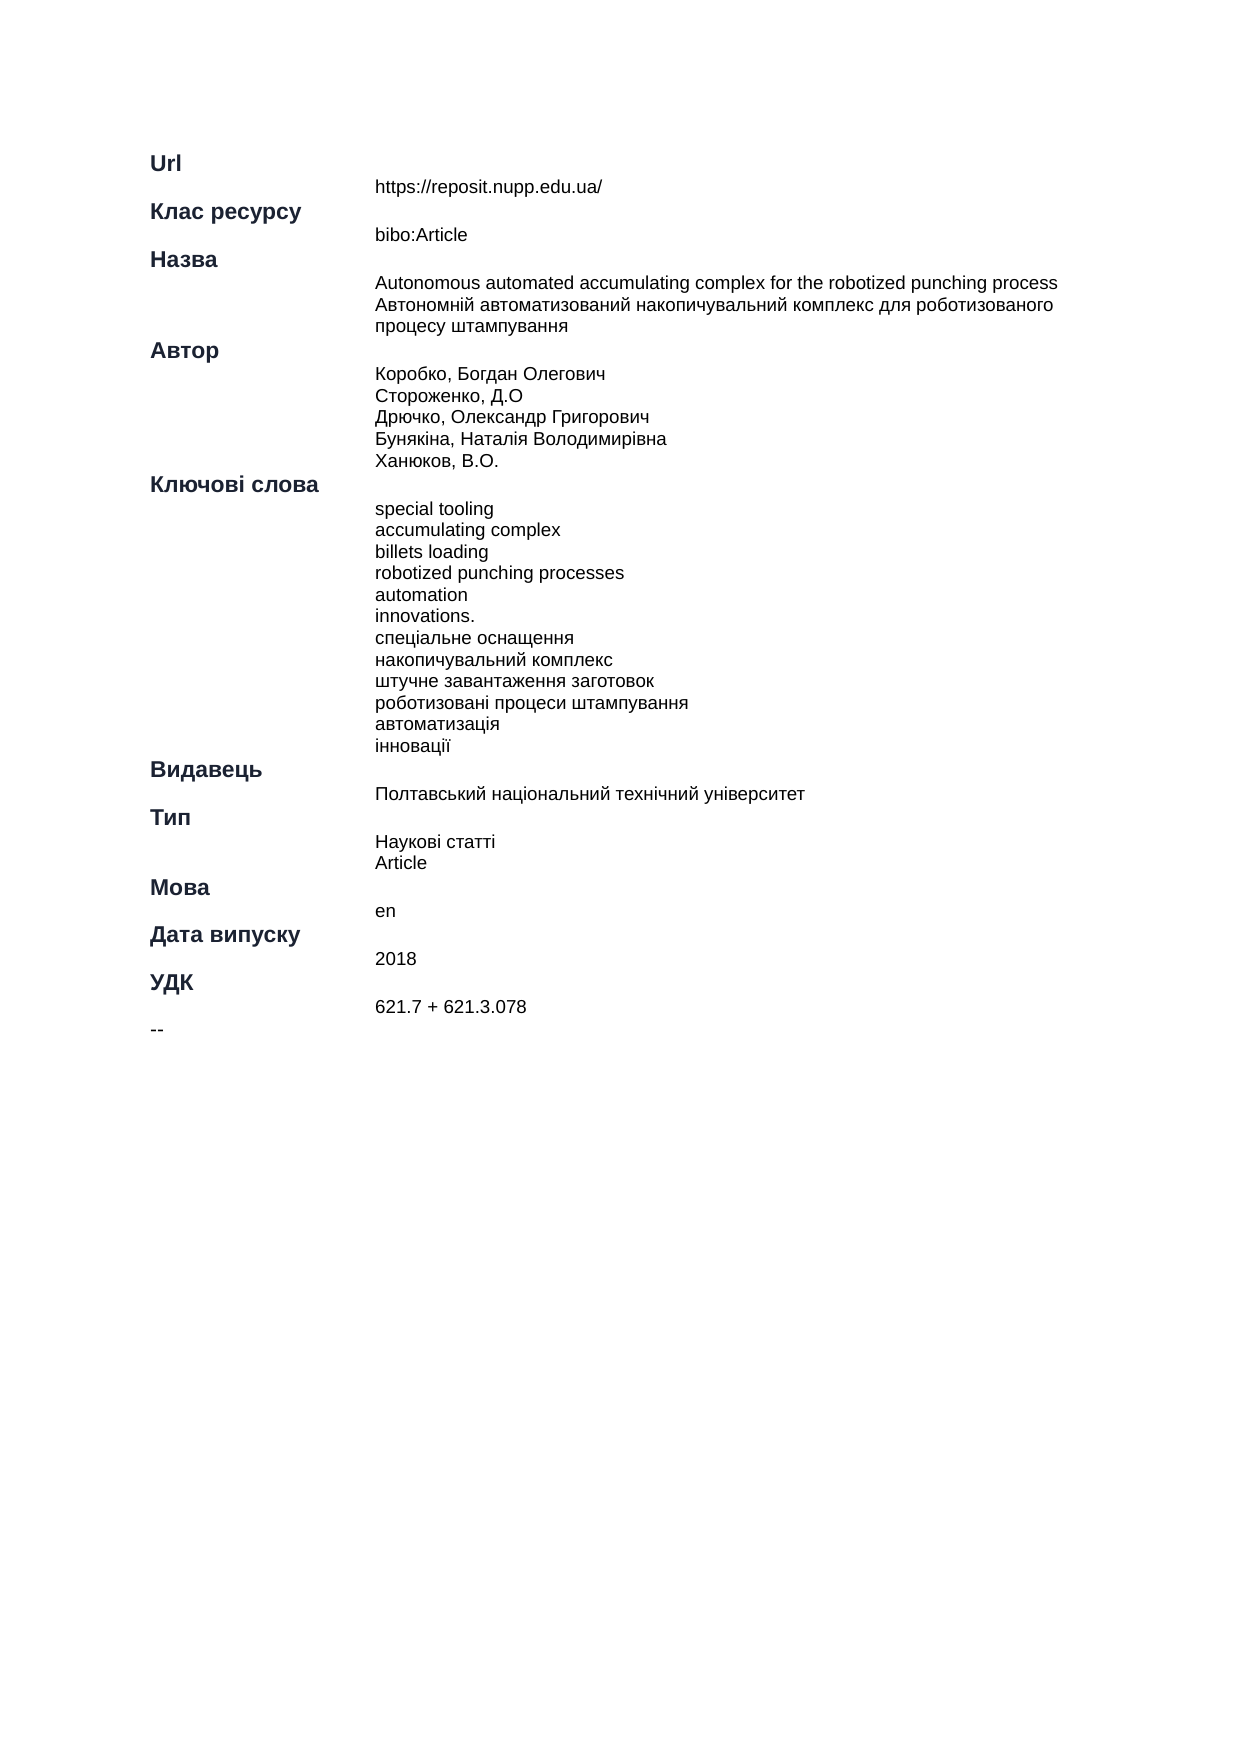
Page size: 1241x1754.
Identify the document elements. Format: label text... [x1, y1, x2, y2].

text Мова [150, 873, 1090, 900]
text Тип [150, 804, 1090, 830]
text special tooling [375, 497, 1090, 519]
text інновації [375, 734, 1090, 756]
text Полтавський національний технічний університет [375, 782, 1090, 804]
text Autonomous automated accumulating complex for the robotized punching process [375, 272, 1090, 294]
text Стороженко, Д.О [375, 385, 1090, 406]
text Автономній автоматизований накопичувальний комплекс для роботизованого процесу штампування [375, 294, 1090, 337]
text Клас ресурсу [150, 198, 1090, 224]
text Дрючко, Олександр Григорович [375, 406, 1090, 428]
text 621.7 + 621.3.078 [375, 996, 1090, 1017]
text Автор [150, 337, 1090, 363]
text innovations. [375, 605, 1090, 627]
text billets loading [375, 541, 1090, 562]
text Url [150, 150, 1090, 176]
text Ключові слова [150, 471, 1090, 497]
text Видавець [150, 756, 1090, 782]
text штучне завантаження заготовок [375, 670, 1090, 691]
text accumulating complex [375, 519, 1090, 541]
text спеціальне оснащення [375, 627, 1090, 648]
text bibo:Article [375, 224, 1090, 246]
text Дата випуску [150, 921, 1090, 948]
text en [375, 900, 1090, 921]
text Ханюков, В.О. [375, 449, 1090, 471]
text automation [375, 584, 1090, 605]
text автоматизація [375, 713, 1090, 734]
text Article [375, 852, 1090, 873]
text Коробко, Богдан Олегович [375, 363, 1090, 385]
text УДК [150, 969, 1090, 996]
text https://reposit.nupp.edu.ua/ [375, 176, 1090, 198]
text 2018 [375, 948, 1090, 969]
text robotized punching processes [375, 562, 1090, 584]
text Назва [150, 246, 1090, 272]
text накопичувальний комплекс [375, 648, 1090, 670]
text Бунякіна, Наталія Володимирівна [375, 428, 1090, 449]
text Наукові статті [375, 830, 1090, 852]
text -- [150, 1017, 1090, 1041]
text роботизовані процеси штампування [375, 691, 1090, 713]
